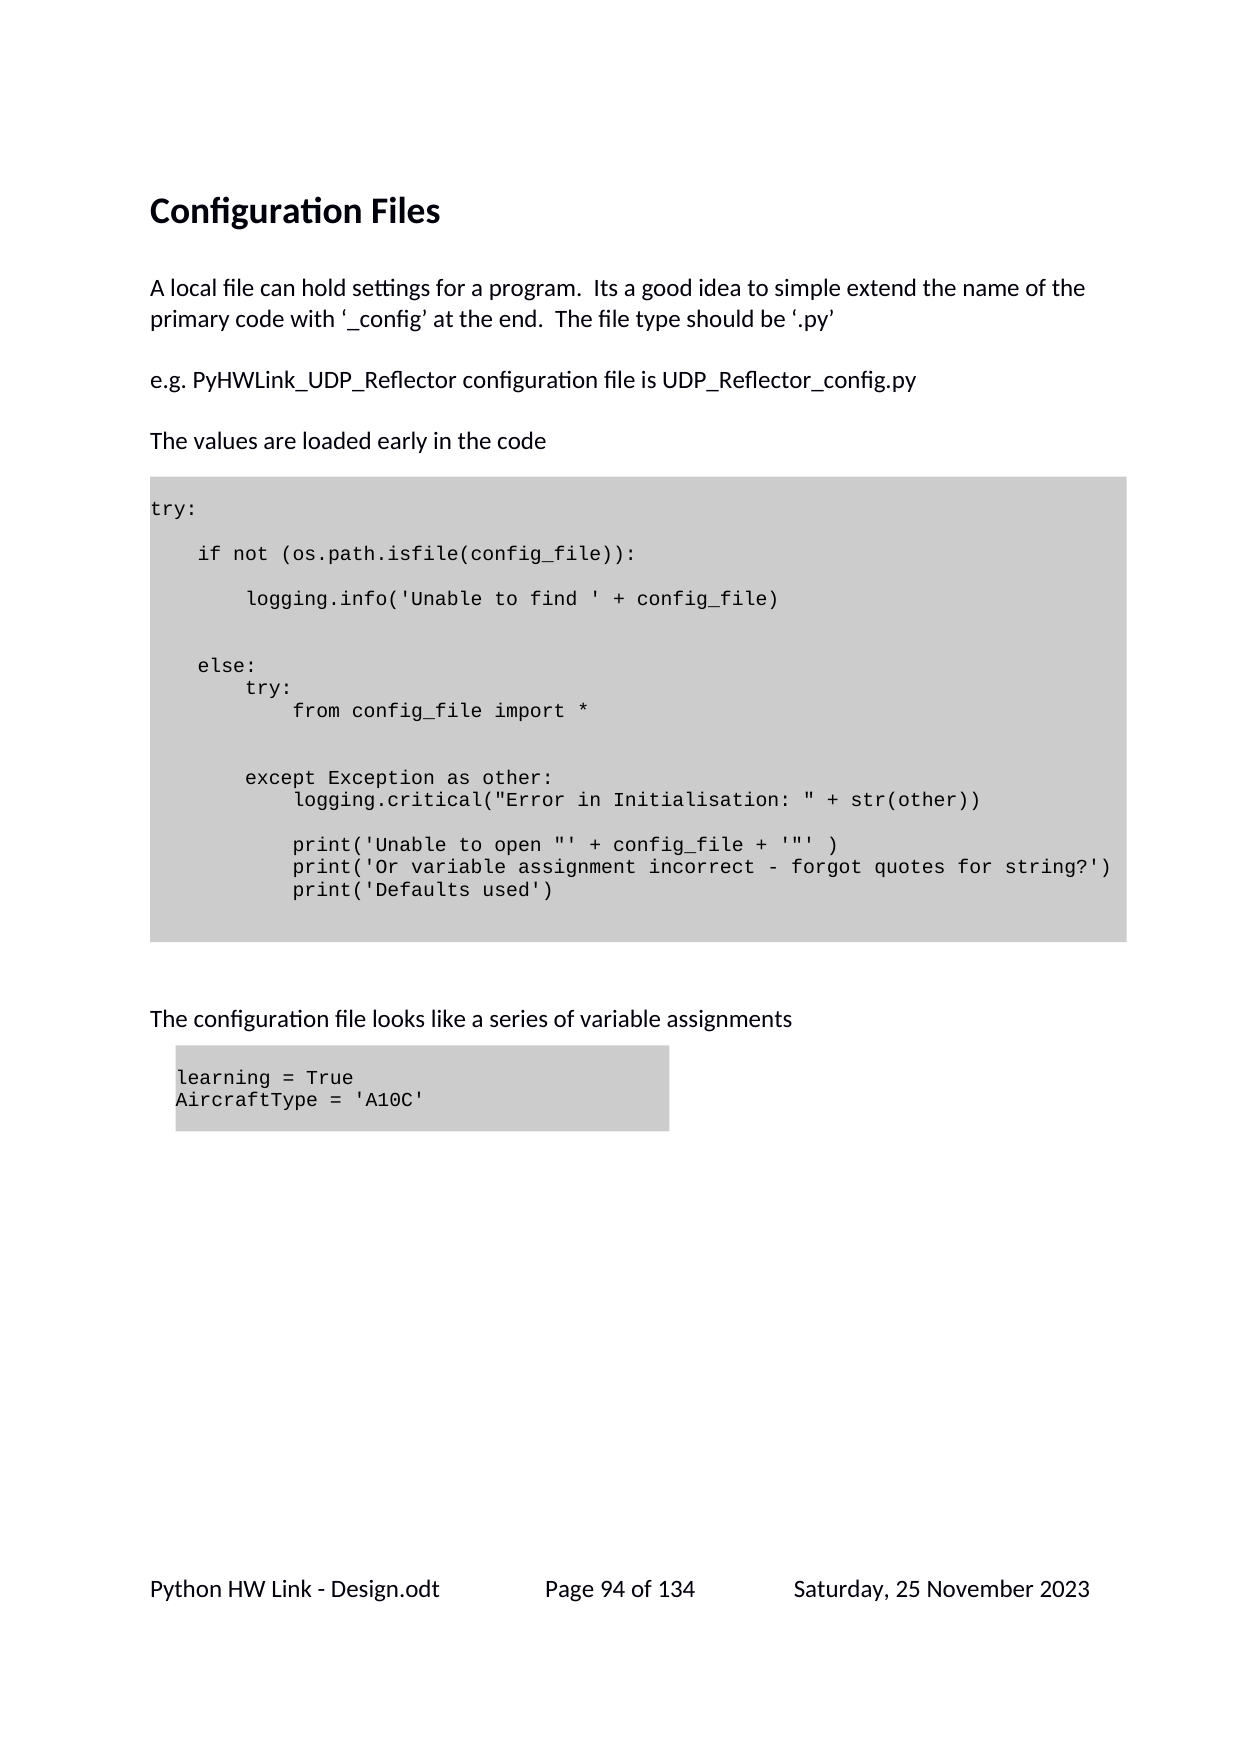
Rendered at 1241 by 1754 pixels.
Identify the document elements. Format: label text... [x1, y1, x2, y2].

text e.g. PyHWLink_UDP_Reflector configuration file is UDP_Reflector_config.py [150, 364, 1090, 394]
text A local file can hold settings for a program. Its a good idea to simple extend the name of the primary code with ‘_config’ at the end. The file type should be ‘.py’ [150, 272, 1090, 333]
text The values are loaded early in the code [150, 425, 1090, 455]
subtitle Configuration Files [150, 187, 1090, 233]
text The configuration file looks like a series of variable assignments [150, 1003, 1090, 1034]
